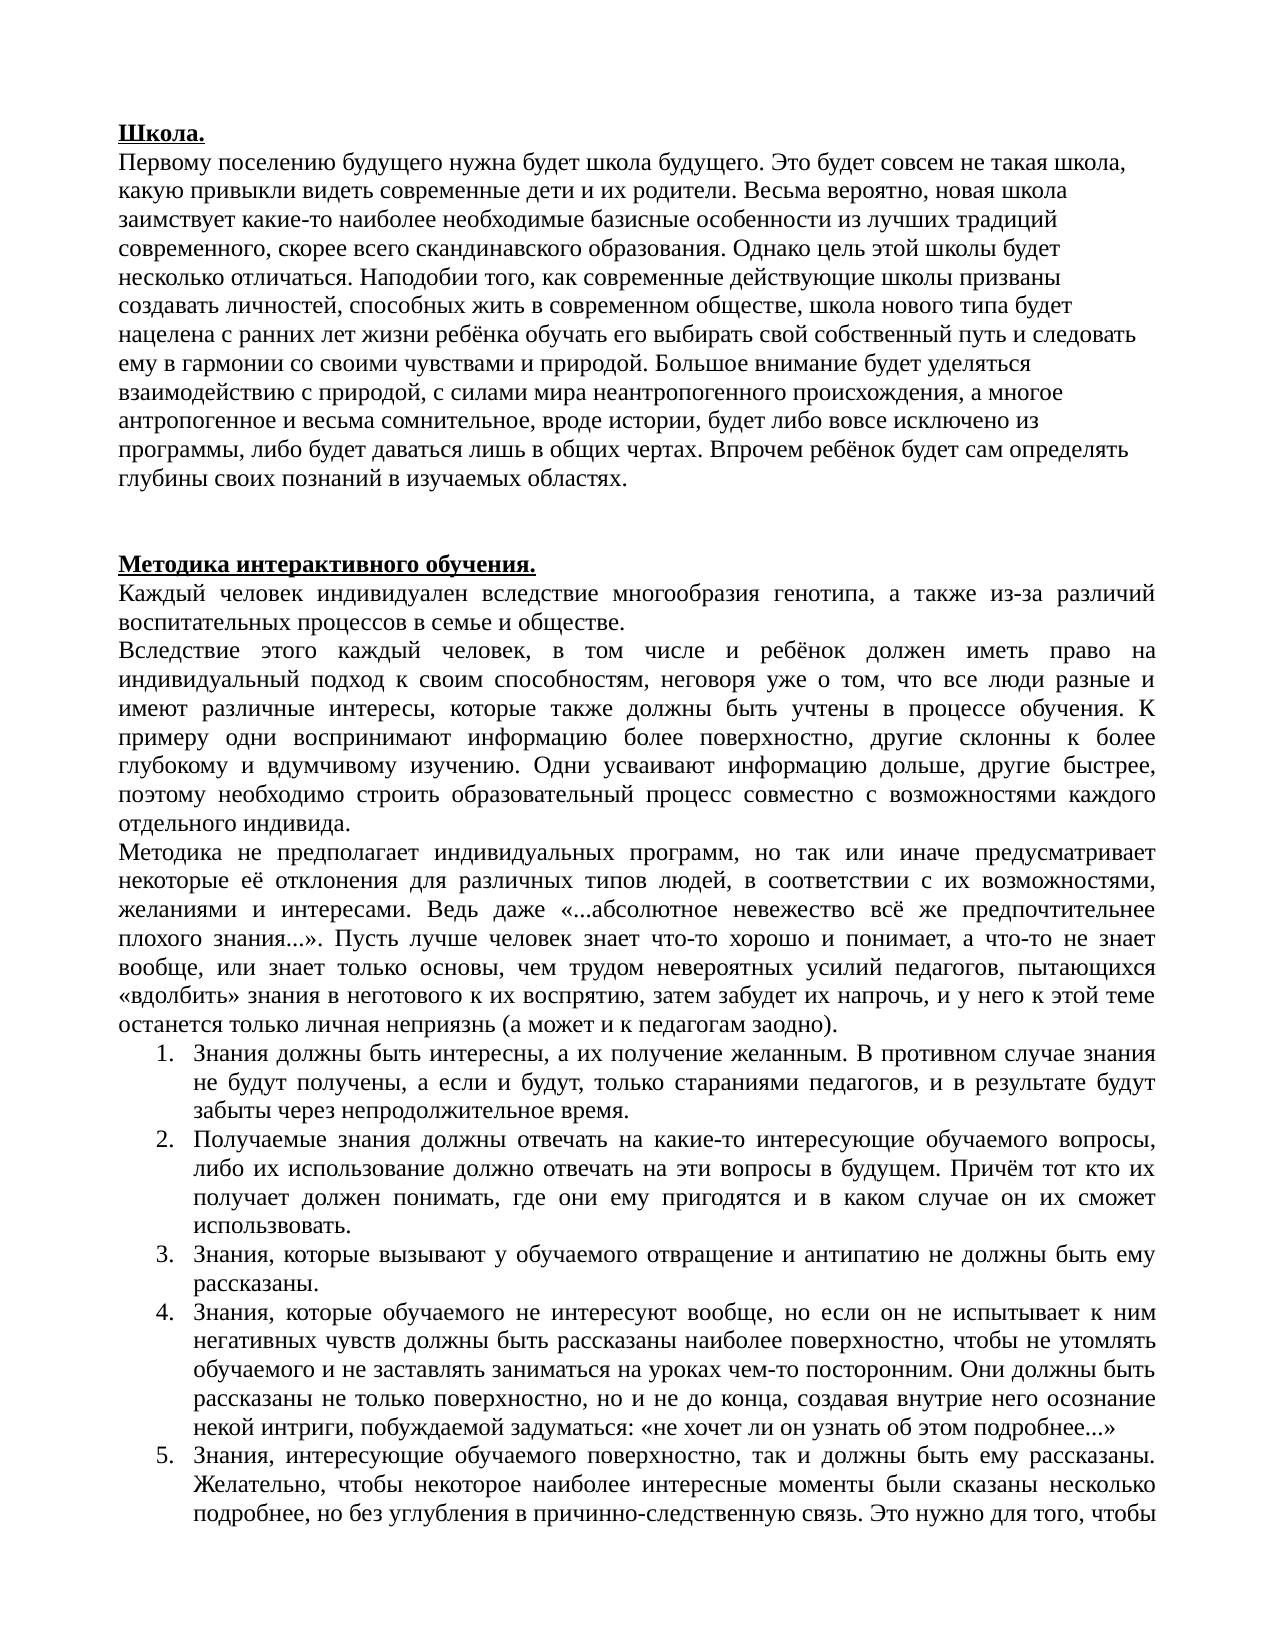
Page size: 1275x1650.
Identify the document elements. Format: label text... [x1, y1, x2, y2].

list Знания, интересующие обучаемого поверхностно, так и должны быть ему рассказаны. Желательно, чтобы некоторое наиболее интересные моменты были сказаны несколько подробнее, но без углубления в причинно-следственную связь. Это нужно для того, чтобы [156, 1441, 1157, 1527]
text Методика не предполагает индивидуальных программ, но так или иначе предусматривает некоторые её отклонения для различных типов людей, в соответствии с их возможностями, желаниями и интересами. Ведь даже «...абсолютное невежество всё же предпочтительнее плохого знания...». Пусть лучше человек знает что-то хорошо и понимает, а что-то не знает вообще, или знает только основы, чем трудом невероятных усилий педагогов, пытающихся «вдолбить» знания в неготового к их воспрятию, затем забудет их напрочь, и у него к этой теме останется только личная неприязнь (а может и к педагогам заодно). [118, 837, 1157, 1038]
text Каждый человек индивидуален вследствие многообразия генотипа, а также из-за различий воспитательных процессов в семье и обществе. [118, 578, 1157, 636]
list Знания, которые обучаемого не интересуют вообще, но если он не испытывает к ним негативных чувств должны быть рассказаны наиболее поверхностно, чтобы не утомлять обучаемого и не заставлять заниматься на уроках чем-то посторонним. Они должны быть рассказаны не только поверхностно, но и не до конца, создавая внутрие него осознание некой интриги, побуждаемой задуматься: «не хочет ли он узнать об этом подробнее...» [156, 1297, 1157, 1441]
text Школа. [118, 118, 1157, 147]
text Методика интерактивного обучения. [118, 549, 1157, 578]
text Первому поселению будущего нужна будет школа будущего. Это будет совсем не такая школа, какую привыкли видеть современные дети и их родители. Весьма вероятно, новая школа заимствует какие-то наиболее необходимые базисные особенности из лучших традиций современного, скорее всего скандинавского образования. Однако цель этой школы будет несколько отличаться. Наподобии того, как современные действующие школы призваны создавать личностей, способных жить в современном обществе, школа нового типа будет нацелена с ранних лет жизни ребёнка обучать его выбирать свой собственный путь и следовать ему в гармонии со своими чувствами и природой. Большое внимание будет уделяться взаимодействию с природой, с силами мира неантропогенного происхождения, а многое антропогенное и весьма сомнительное, вроде истории, будет либо вовсе исключено из программы, либо будет даваться лишь в общих чертах. Впрочем ребёнок будет сам определять глубины своих познаний в изучаемых областях. [118, 147, 1157, 492]
list Получаемые знания должны отвечать на какие-то интересующие обучаемого вопросы, либо их использование должно отвечать на эти вопросы в будущем. Причём тот кто их получает должен понимать, где они ему пригодятся и в каком случае он их сможет использвовать. [156, 1124, 1157, 1239]
list Знания должны быть интересны, а их получение желанным. В противном случае знания не будут получены, а если и будут, только стараниями педагогов, и в результате будут забыты через непродолжительное время. [156, 1038, 1157, 1124]
list Знания, которые вызывают у обучаемого отвращение и антипатию не должны быть ему рассказаны. [156, 1239, 1157, 1297]
text Вследствие этого каждый человек, в том числе и ребёнок должен иметь право на индивидуальный подход к своим способностям, неговоря уже о том, что все люди разные и имеют различные интересы, которые также должны быть учтены в процессе обучения. К примеру одни воспринимают информацию более поверхностно, другие склонны к более глубокому и вдумчивому изучению. Одни усваивают информацию дольше, другие быстрее, поэтому необходимо строить образовательный процесс совместно с возможностями каждого отдельного индивида. [118, 636, 1157, 837]
